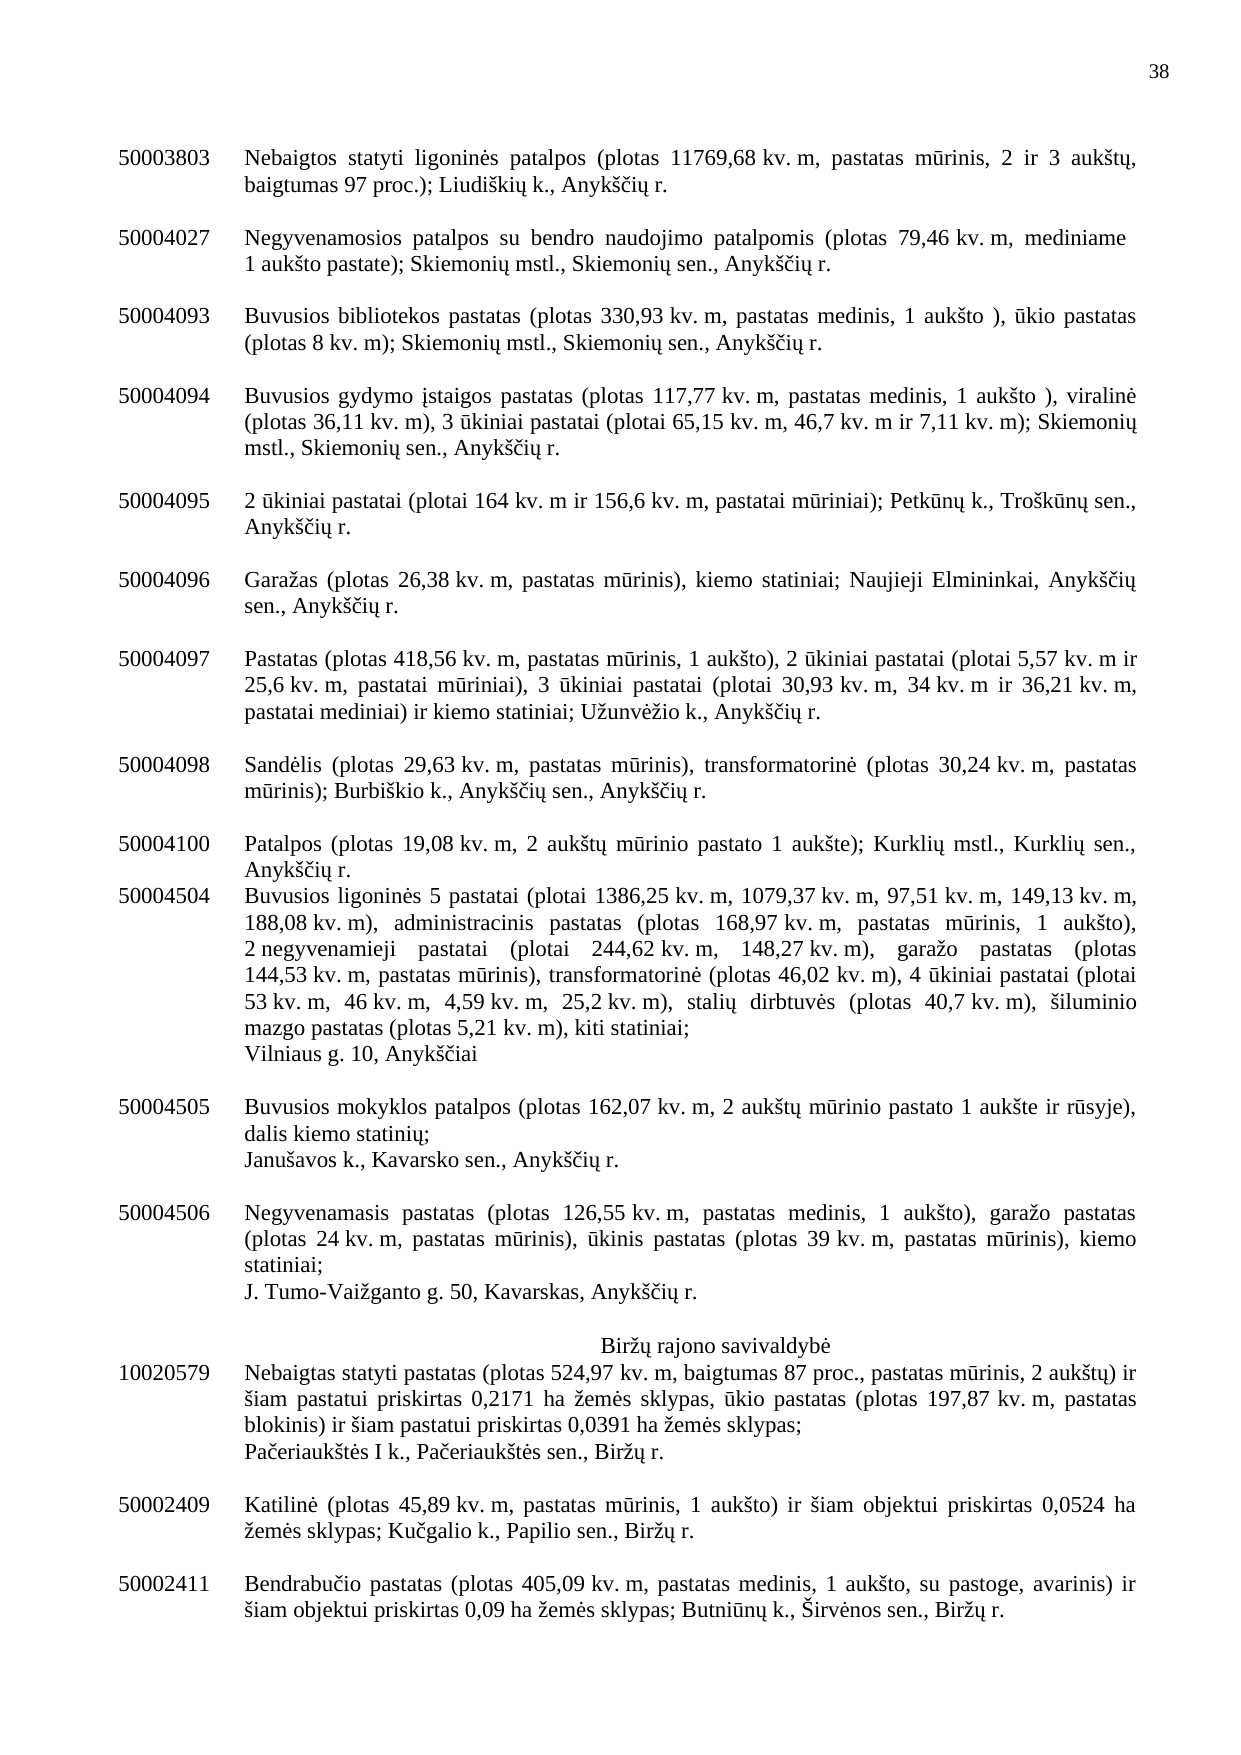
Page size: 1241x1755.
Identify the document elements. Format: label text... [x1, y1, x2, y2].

table_cell [1178, 645, 1192, 724]
table_cell [1163, 645, 1178, 724]
table_cell [1178, 224, 1192, 276]
table_cell Sandėlis (plotas 29,63 kv. m, pastatas mūrinis), transformatorinė (plotas 30,24 kv. m, pastatas mūrinis); Burbiškio k., Anykščių sen., Anykščių r. [233, 751, 1148, 803]
table_cell [1193, 1570, 1198, 1622]
table_cell [1163, 883, 1178, 1067]
table_cell Nebaigtos statyti ligoninės patalpos (plotas 11769,68 kv. m, pastatas mūrinis, 2 ir 3 aukštų, baigtumas 97 proc.); Liudiškių k., Anykščių r. [233, 145, 1148, 197]
table_cell 50004098 [101, 751, 233, 803]
table_cell [1193, 645, 1198, 724]
table_cell [1148, 487, 1163, 540]
table_cell 50004027 [101, 224, 233, 276]
table_cell [1148, 1570, 1163, 1622]
table_cell [1163, 1359, 1178, 1464]
table_cell [1163, 1199, 1178, 1304]
table_cell Pastatas (plotas 418,56 kv. m, pastatas mūrinis, 1 aukšto), 2 ūkiniai pastatai (plotai 5,57 kv. m ir 25,6 kv. m, pastatai mūriniai), 3 ūkiniai pastatai (plotai 30,93 kv. m, 34 kv. m ir 36,21 kv. m, pastatai mediniai) ir kiemo statiniai; Užunvėžio k., Anykščių r. [233, 645, 1148, 724]
table_cell Biržų rajono savivaldybė [233, 1333, 1198, 1359]
table_cell [1163, 566, 1178, 619]
table_cell 50004093 [101, 303, 233, 355]
table_cell [101, 461, 1198, 487]
table_cell Buvusios mokyklos patalpos (plotas 162,07 kv. m, 2 aukštų mūrinio pastato 1 aukšte ir rūsyje), dalis kiemo statinių; Janušavos k., Kavarsko sen., Anykščių r. [233, 1093, 1148, 1172]
table_cell Buvusios gydymo įstaigos pastatas (plotas 117,77 kv. m, pastatas medinis, 1 aukšto ), viralinė (plotas 36,11 kv. m), 3 ūkiniai pastatai (plotai 65,15 kv. m, 46,7 kv. m ir 7,11 kv. m); Skiemonių mstl., Skiemonių sen., Anykščių r. [233, 382, 1148, 461]
table_cell Negyvenamosios patalpos su bendro naudojimo patalpomis (plotas 79,46 kv. m, mediniame 1 aukšto pastate); Skiemonių mstl., Skiemonių sen., Anykščių r. [233, 224, 1148, 276]
table_cell 2 ūkiniai pastatai (plotai 164 kv. m ir 156,6 kv. m, pastatai mūriniai); Petkūnų k., Troškūnų sen., Anykščių r. [233, 487, 1148, 540]
table_cell [1148, 1093, 1163, 1172]
table_cell [1178, 303, 1192, 355]
table_cell [1148, 883, 1163, 1067]
table_cell [1193, 883, 1198, 1067]
table_cell [1163, 145, 1178, 197]
table_cell [1178, 145, 1192, 197]
table_cell [101, 1304, 1198, 1330]
table_cell [101, 1543, 1198, 1570]
table_cell [101, 803, 1198, 830]
table_cell [101, 197, 1198, 223]
table_cell 50004097 [101, 645, 233, 724]
table_cell [1163, 224, 1178, 276]
table_cell Buvusios bibliotekos pastatas (plotas 330,93 kv. m, pastatas medinis, 1 aukšto ), ūkio pastatas (plotas 8 kv. m); Skiemonių mstl., Skiemonių sen., Anykščių r. [233, 303, 1148, 355]
table_cell 50004506 [101, 1199, 233, 1304]
table_cell 10020579 [101, 1359, 233, 1464]
table_cell 50004094 [101, 382, 233, 461]
table_cell [1193, 751, 1198, 803]
table_cell [1148, 751, 1163, 803]
table_cell [1148, 1491, 1163, 1543]
table_cell [1178, 1570, 1192, 1622]
table_cell [1148, 1359, 1163, 1464]
table_cell [101, 724, 1198, 751]
table_cell [1178, 487, 1192, 540]
table_cell 50003803 [101, 145, 233, 197]
table_cell 50004095 [101, 487, 233, 540]
table_cell [1163, 1570, 1178, 1622]
table_cell [1148, 224, 1163, 276]
table_cell [1193, 224, 1198, 276]
table_cell [1148, 645, 1163, 724]
table_cell [1193, 382, 1198, 461]
table_cell [1193, 830, 1198, 882]
table_cell [1193, 1093, 1198, 1172]
table_cell [101, 619, 1198, 645]
table_cell [1163, 1093, 1178, 1172]
table_cell [1178, 1491, 1192, 1543]
table_cell [1148, 382, 1163, 461]
table_cell Bendrabučio pastatas (plotas 405,09 kv. m, pastatas medinis, 1 aukšto, su pastoge, avarinis) ir šiam objektui priskirtas 0,09 ha žemės sklypas; Butniūnų k., Širvėnos sen., Biržų r. [233, 1570, 1148, 1622]
table_cell Garažas (plotas 26,38 kv. m, pastatas mūrinis), kiemo statiniai; Naujieji Elmininkai, Anykščių sen., Anykščių r. [233, 566, 1148, 619]
table_cell Katilinė (plotas 45,89 kv. m, pastatas mūrinis, 1 aukšto) ir šiam objektui priskirtas 0,0524 ha žemės sklypas; Kučgalio k., Papilio sen., Biržų r. [233, 1491, 1148, 1543]
table_cell [1148, 830, 1163, 882]
table_cell [101, 1464, 1198, 1491]
table_cell [1193, 1359, 1198, 1464]
table_cell [101, 276, 1198, 303]
table_cell [1178, 751, 1192, 803]
table_cell [1178, 1093, 1192, 1172]
table_cell [1163, 382, 1178, 461]
table_cell [1193, 303, 1198, 355]
table_cell [1193, 145, 1198, 197]
table_cell [1148, 566, 1163, 619]
table_cell 50004096 [101, 566, 233, 619]
table_cell [1178, 883, 1192, 1067]
table_cell [1163, 751, 1178, 803]
table_cell [101, 118, 1198, 144]
table_cell [1178, 1199, 1192, 1304]
table_cell [1163, 303, 1178, 355]
table_cell [1178, 830, 1192, 882]
table_cell [1163, 1491, 1178, 1543]
table_cell Buvusios ligoninės 5 pastatai (plotai 1386,25 kv. m, 1079,37 kv. m, 97,51 kv. m, 149,13 kv. m, 188,08 kv. m), administracinis pastatas (plotas 168,97 kv. m, pastatas mūrinis, 1 aukšto), 2 negyvenamieji pastatai (plotai 244,62 kv. m, 148,27 kv. m), garažo pastatas (plotas 144,53 kv. m, pastatas mūrinis), transformatorinė (plotas 46,02 kv. m), 4 ūkiniai pastatai (plotai 53 kv. m, 46 kv. m, 4,59 kv. m, 25,2 kv. m), stalių dirbtuvės (plotas 40,7 kv. m), šiluminio mazgo pastatas (plotas 5,21 kv. m), kiti statiniai; Vilniaus g. 10, Anykščiai [233, 883, 1148, 1067]
table_cell [101, 1172, 1198, 1199]
table_cell [1148, 145, 1163, 197]
table_cell [101, 540, 1198, 566]
table_cell 50004504 [101, 883, 233, 1067]
table_cell [1148, 303, 1163, 355]
table_cell [1193, 487, 1198, 540]
table_cell Nebaigtas statyti pastatas (plotas 524,97 kv. m, baigtumas 87 proc., pastatas mūrinis, 2 aukštų) ir šiam pastatui priskirtas 0,2171 ha žemės sklypas, ūkio pastatas (plotas 197,87 kv. m, pastatas blokinis) ir šiam pastatui priskirtas 0,0391 ha žemės sklypas; Pačeriaukštės I k., Pačeriaukštės sen., Biržų r. [233, 1359, 1148, 1464]
table_cell [1148, 1199, 1163, 1304]
table_cell [101, 1333, 233, 1359]
table_cell 50004100 [101, 830, 233, 882]
table_cell [1178, 382, 1192, 461]
table_cell 50002411 [101, 1570, 233, 1622]
table_cell [1163, 830, 1178, 882]
table_cell [101, 1067, 1198, 1093]
table_cell [1193, 1491, 1198, 1543]
table_cell Patalpos (plotas 19,08 kv. m, 2 aukštų mūrinio pastato 1 aukšte); Kurklių mstl., Kurklių sen., Anykščių r. [233, 830, 1148, 882]
table_cell Negyvenamasis pastatas (plotas 126,55 kv. m, pastatas medinis, 1 aukšto), garažo pastatas (plotas 24 kv. m, pastatas mūrinis), ūkinis pastatas (plotas 39 kv. m, pastatas mūrinis), kiemo statiniai; J. Tumo-Vaižganto g. 50, Kavarskas, Anykščių r. [233, 1199, 1148, 1304]
table_cell [1178, 566, 1192, 619]
table_cell 50004505 [101, 1093, 233, 1172]
table_cell [101, 355, 1198, 382]
table_cell [1193, 566, 1198, 619]
table_cell [1178, 1359, 1192, 1464]
table_cell [1193, 1199, 1198, 1304]
table_cell [1163, 487, 1178, 540]
table_cell 50002409 [101, 1491, 233, 1543]
